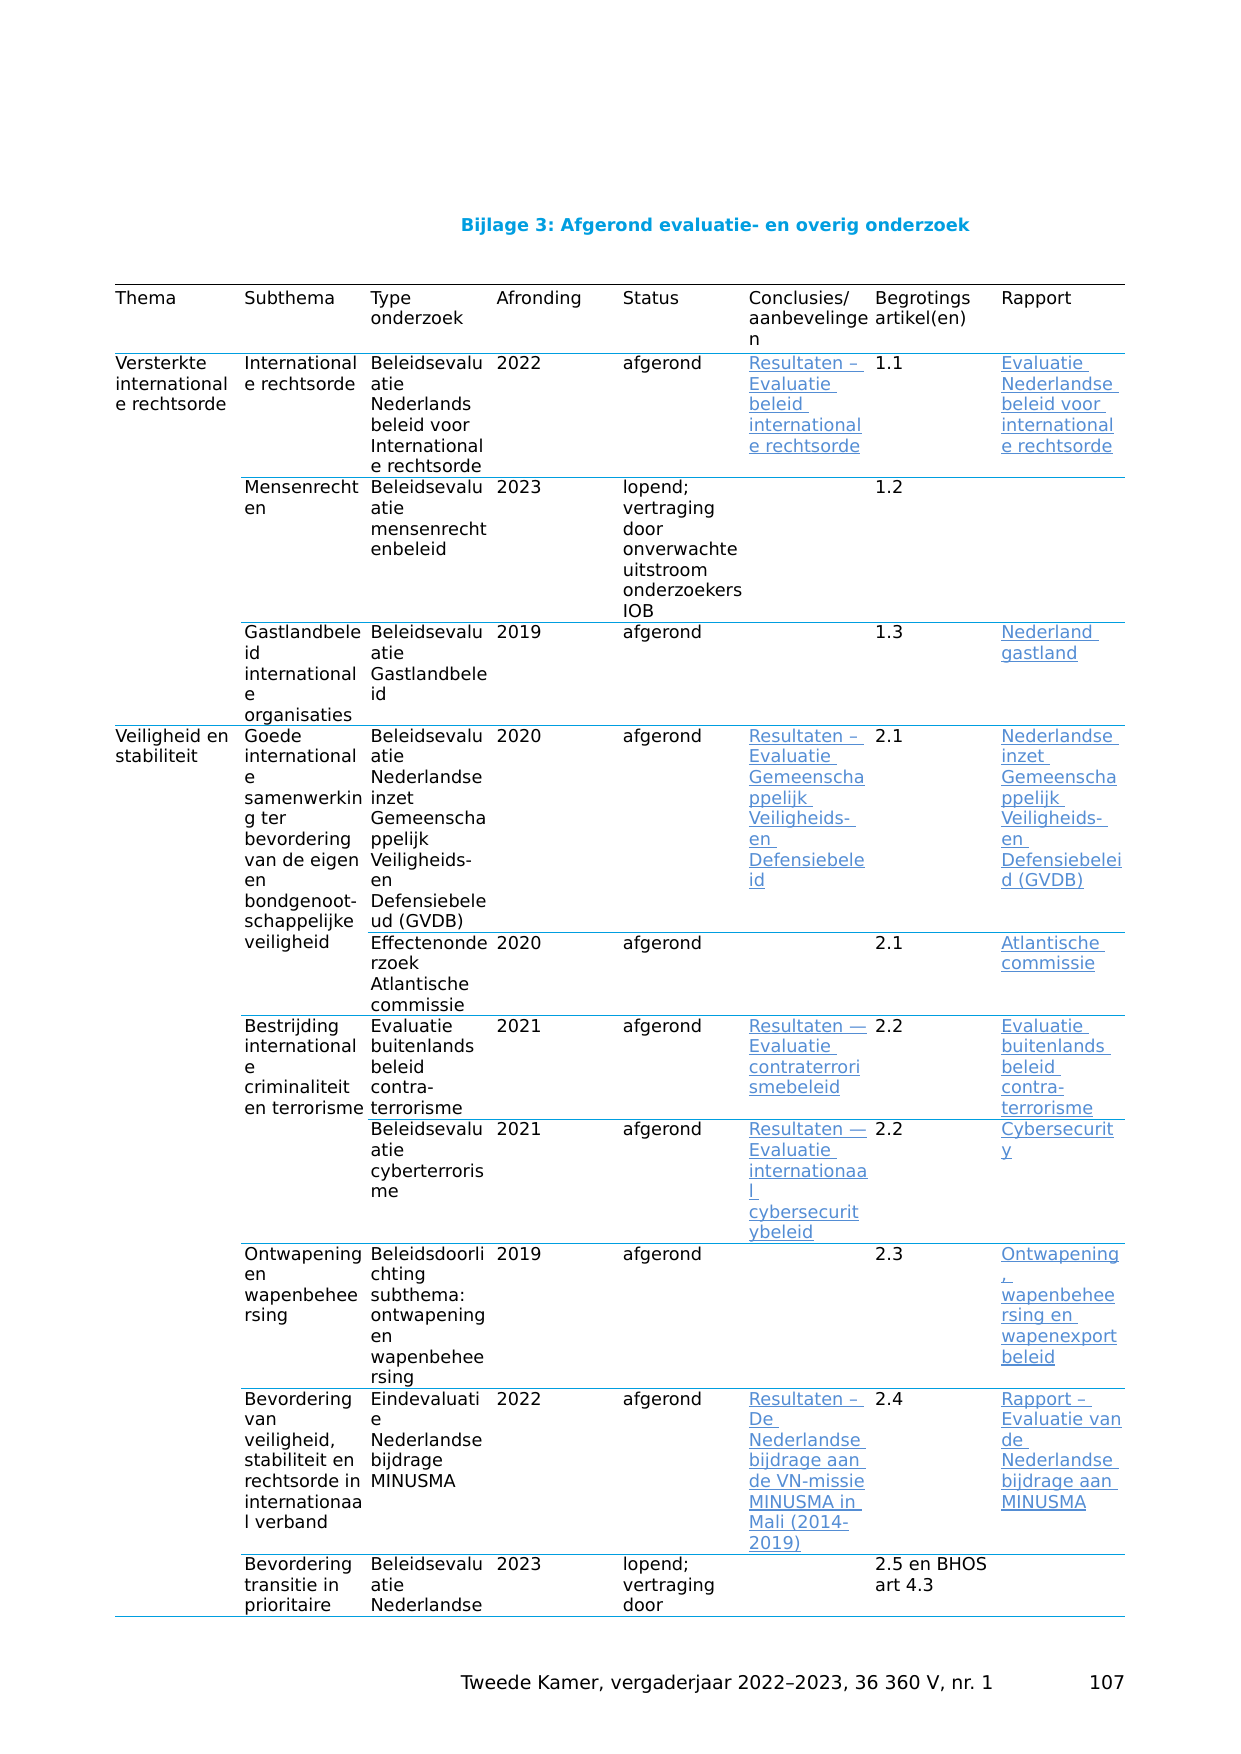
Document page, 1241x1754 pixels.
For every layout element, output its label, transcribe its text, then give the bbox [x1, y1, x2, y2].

table_cell Beleidsevaluatie Nederlandse inzet Gemeenschappelijk Veiligheids- en Defensiebeleud (GVDB) [368, 726, 493, 932]
table_cell Evaluatie buitenlands beleid contra-terrorisme [998, 1016, 1125, 1119]
table_cell 2.4 [872, 1389, 998, 1553]
table_cell Bevordering transitie in prioritaire [241, 1555, 367, 1616]
table_cell afgerond [620, 726, 746, 932]
table_cell Gastlandbeleid internationale organisaties [241, 623, 367, 725]
table_cell [746, 478, 872, 622]
table_cell Nederland gastland [998, 623, 1125, 725]
table_cell 2022 [494, 354, 620, 477]
table_cell Resultaten — Evaluatie internationaal cybersecuritybeleid [746, 1120, 872, 1243]
table_cell 2.2 [872, 1120, 998, 1243]
table_header Tabel 46 Afgerond evaluatie- en overig onderzoek periode 2019 - 2022 [115, 259, 1125, 284]
table_cell afgerond [620, 623, 746, 725]
table_cell afgerond [620, 1389, 746, 1553]
table_cell Beleidsevaluatie Gastlandbeleid [368, 623, 493, 725]
table_cell Resultaten – De Nederlandse bijdrage aan de VN-missie MINUSMA in Mali (2014-2019) [746, 1389, 872, 1553]
table_cell Mensenrechten [241, 478, 367, 622]
table_cell [998, 478, 1125, 622]
table_cell 2.5 en BHOS art 4.3 [872, 1555, 998, 1616]
table_cell Beleidsevaluatie Nederlandse [368, 1555, 493, 1616]
table_cell afgerond [620, 1244, 746, 1388]
table_cell Afronding [494, 285, 620, 352]
table_cell Nederlandse inzet Gemeenschappelijk Veiligheids- en Defensiebeleid (GVDB) [998, 726, 1125, 932]
table_cell Cybersecurity [998, 1120, 1125, 1243]
table_cell afgerond [620, 933, 746, 1015]
table_cell Beleidsevaluatie cyberterrorisme [368, 1120, 493, 1243]
table_cell [746, 933, 872, 1015]
table_cell Beleidsevaluatie mensenrechtenbeleid [368, 478, 493, 622]
table_cell Resultaten — Evaluatie contraterrorismebeleid [746, 1016, 872, 1119]
table_cell [746, 1555, 872, 1616]
table_cell 2.2 [872, 1016, 998, 1119]
table_cell Goede internationale samenwerking ter bevordering van de eigen en bondgenoot-schappelijke veiligheid [241, 726, 367, 1015]
table_cell 2020 [494, 726, 620, 932]
table_cell lopend; vertraging door onverwachte uitstroom onderzoekers IOB [620, 478, 746, 622]
table_cell afgerond [620, 1016, 746, 1119]
table_cell 2020 [494, 933, 620, 1015]
table_cell 2023 [494, 478, 620, 622]
table_cell 2022 [494, 1389, 620, 1553]
table_cell 2021 [494, 1016, 620, 1119]
table_cell Bestrijding internationale criminaliteit en terrorisme [241, 1016, 367, 1243]
table_cell Beleidsevaluatie Nederlands beleid voor Internationale rechtsorde [368, 354, 493, 477]
table_cell Evaluatie Nederlandse beleid voor internationale rechtsorde [998, 354, 1125, 477]
table_cell afgerond [620, 354, 746, 477]
table_cell 2.3 [872, 1244, 998, 1388]
table_cell [998, 1555, 1125, 1616]
table_cell [746, 623, 872, 725]
table_cell Ontwapening, wapenbeheersing en wapenexportbeleid [998, 1244, 1125, 1388]
table_cell 2.1 [872, 726, 998, 932]
table_cell Evaluatie buitenlands beleid contra-terrorisme [368, 1016, 493, 1119]
table_cell Internationale rechtsorde [241, 354, 367, 477]
table_cell 1.1 [872, 354, 998, 477]
table_cell lopend; vertraging door [620, 1555, 746, 1616]
table_cell Ontwapening en wapenbeheersing [241, 1244, 367, 1388]
table_cell 1.2 [872, 478, 998, 622]
table_cell Rapport – Evaluatie van de Nederlandse bijdrage aan MINUSMA [998, 1389, 1125, 1553]
table_cell afgerond [620, 1120, 746, 1243]
table_cell Status [620, 285, 746, 352]
table_cell Versterkte internationale rechtsorde [115, 354, 241, 725]
title Bijlage 3: Afgerond evaluatie- en overig onderzoek [461, 213, 1125, 236]
table_cell 2019 [494, 623, 620, 725]
table_cell 2019 [494, 1244, 620, 1388]
table_cell Atlantische commissie [998, 933, 1125, 1015]
table_cell Beleidsdoorlichting subthema: ontwapening en wapenbeheersing [368, 1244, 493, 1388]
table_cell 1.3 [872, 623, 998, 725]
table_cell Conclusies/aanbevelingen [746, 285, 872, 352]
table_cell Subthema [241, 285, 367, 352]
table_cell [746, 1244, 872, 1388]
table_cell Resultaten – Evaluatie beleid internationale rechtsorde [746, 354, 872, 477]
table_cell Eindevaluatie Nederlandse bijdrage MINUSMA [368, 1389, 493, 1553]
table_cell Thema [115, 285, 241, 352]
table_cell 2.1 [872, 933, 998, 1015]
table_cell Bevordering van veiligheid, stabiliteit en rechtsorde in internationaal verband [241, 1389, 367, 1553]
table_cell Type onderzoek [368, 285, 493, 352]
table_cell Rapport [998, 285, 1125, 352]
table_cell Resultaten – Evaluatie Gemeenschappelijk Veiligheids- en Defensiebeleid [746, 726, 872, 932]
table_cell Veiligheid en stabiliteit [115, 726, 241, 1616]
table_cell Begrotings artikel(en) [872, 285, 998, 352]
table_cell 2023 [494, 1555, 620, 1616]
table_cell 2021 [494, 1120, 620, 1243]
table_cell Effectenonderzoek Atlantische commissie [368, 933, 493, 1015]
